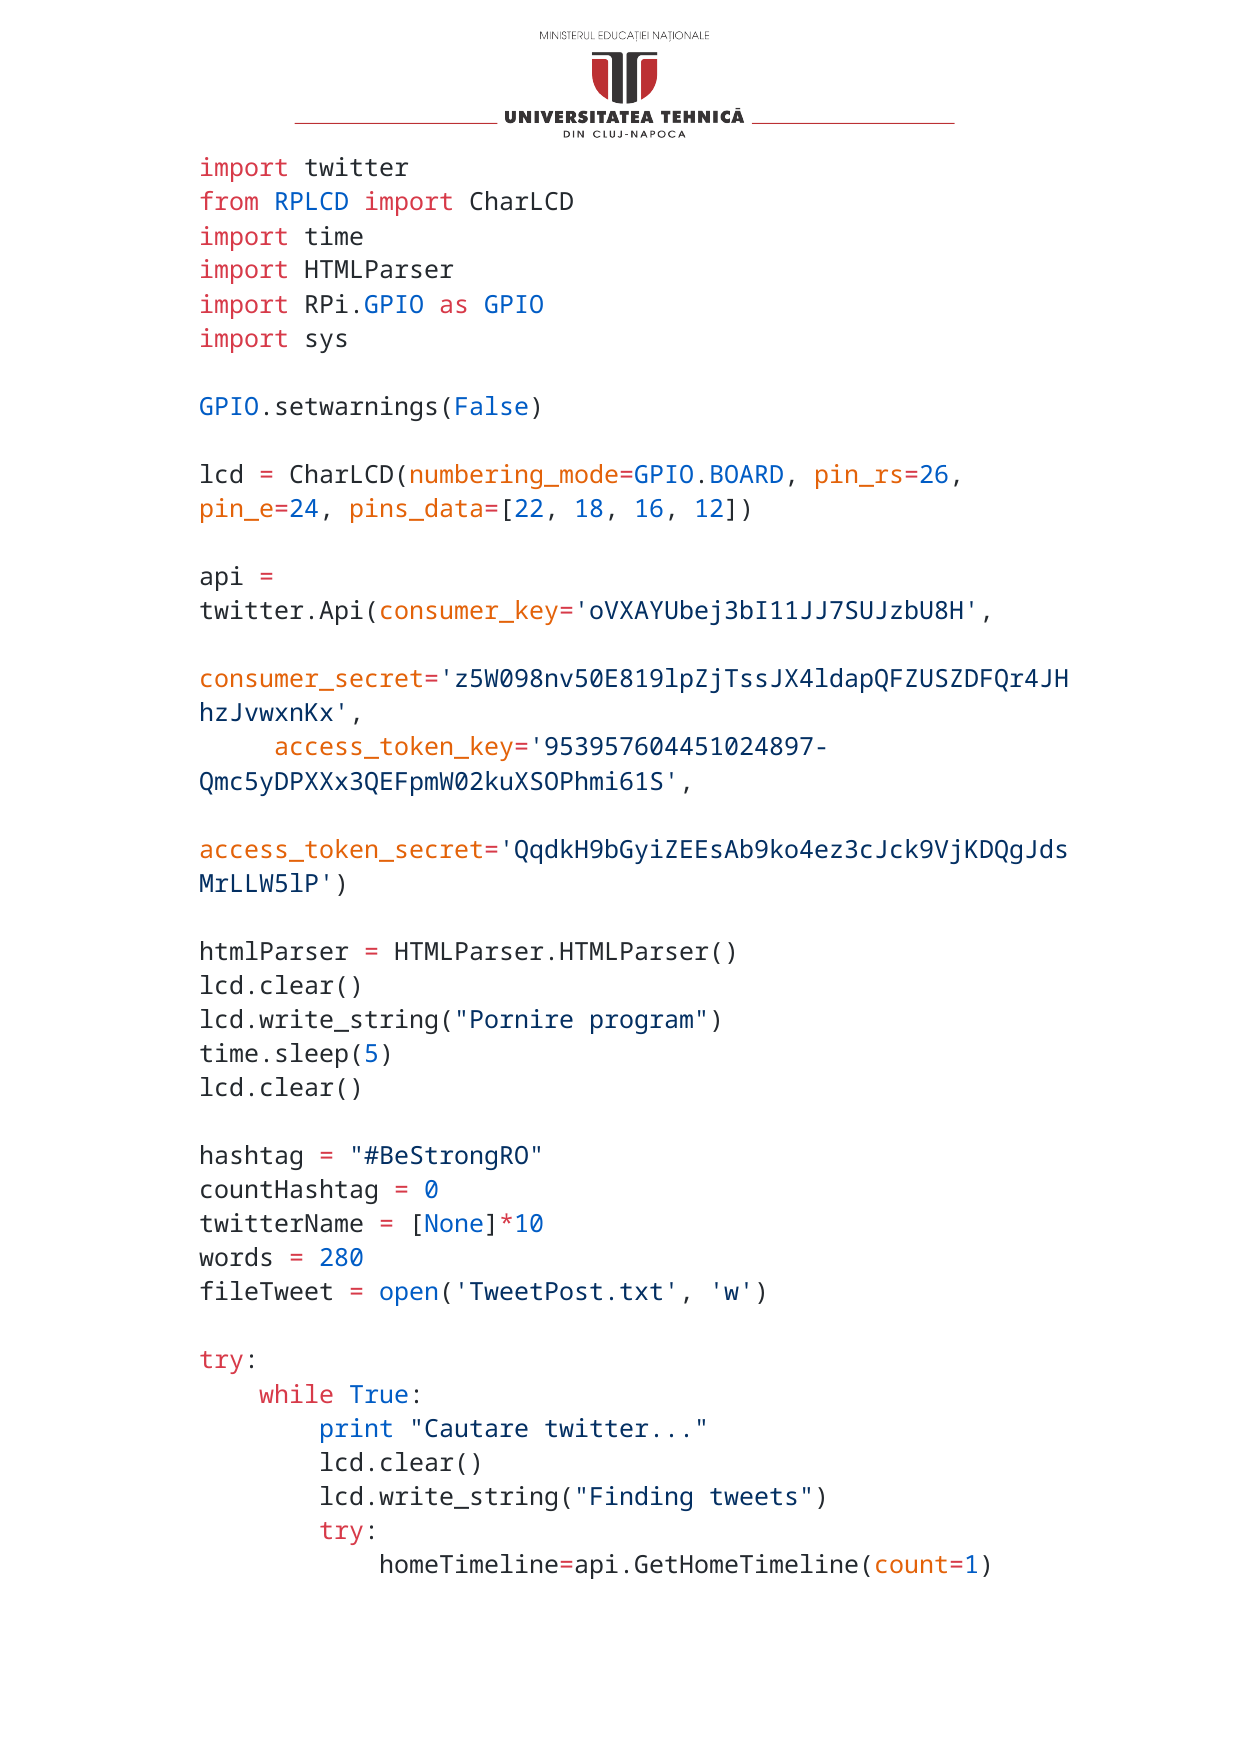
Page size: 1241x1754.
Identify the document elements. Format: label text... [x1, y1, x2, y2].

table_cell [150, 457, 183, 525]
table_cell homeTimeline=api.GetHomeTimeline(count=1) [183, 1547, 1090, 1581]
table_cell [150, 1513, 183, 1547]
table_cell [150, 218, 183, 252]
table_cell [150, 797, 183, 899]
table_cell lcd.clear() [183, 968, 1090, 1002]
table_cell [150, 354, 183, 388]
table_cell lcd.clear() [183, 1444, 1090, 1478]
table_cell [150, 150, 183, 218]
table_cell lcd.write_string("Finding tweets") [183, 1479, 1090, 1512]
table_cell access_token_secret='QqdkH9bGyiZEEsAb9ko4ez3cJck9VjKDQgJdsMrLLW5lP') [183, 797, 1090, 899]
table_cell consumer_secret='z5W098nv50E819lpZjTssJX4ldapQFZUSZDFQr4JHhzJvwxnKx', [183, 627, 1090, 729]
table_cell [183, 1104, 1090, 1138]
table_cell access_token_key='953957604451024897-Qmc5yDPXXx3QEFpmW02kuXSOPhmi61S', [183, 729, 1090, 797]
table_cell lcd.clear() [183, 1070, 1090, 1104]
table_cell [150, 559, 183, 627]
table_cell import RPi.GPIO as GPIO import sys [183, 286, 1090, 354]
table_cell [150, 525, 183, 559]
table_cell print "Cautare twitter..." [183, 1410, 1090, 1444]
table_cell [183, 354, 1090, 388]
table_cell [150, 1410, 183, 1444]
table_cell [150, 1376, 183, 1410]
table_cell [150, 286, 183, 354]
table_cell [150, 423, 183, 457]
table_cell [150, 1002, 183, 1036]
table_cell [183, 525, 1090, 559]
table_cell [150, 627, 183, 729]
table_cell [150, 899, 183, 933]
table_cell [150, 1036, 183, 1070]
table_cell try: [183, 1513, 1090, 1547]
table_cell [150, 1479, 183, 1512]
table_cell lcd.write_string("Pornire program") [183, 1002, 1090, 1036]
table_cell [150, 1138, 183, 1376]
table_cell time.sleep(5) [183, 1036, 1090, 1070]
table_cell lcd = CharLCD(numbering_mode=GPIO.BOARD, pin_rs=26, pin_e=24, pins_data=[22, 18, 16, 12]) [183, 457, 1090, 525]
table_cell [150, 968, 183, 1002]
table_cell [150, 1104, 183, 1138]
table_cell [183, 423, 1090, 457]
table_cell [183, 899, 1090, 933]
table_cell import HTMLParser [183, 252, 1090, 286]
table_cell import twitter from RPLCD import CharLCD [183, 150, 1090, 218]
table_cell [150, 1444, 183, 1478]
table_cell GPIO.setwarnings(False) [183, 389, 1090, 422]
table_cell hashtag = "#BeStrongRO" countHashtag = 0 twitterName = [None]*10 words = 280 fileTweet = open('TweetPost.txt', 'w') try: [183, 1138, 1090, 1376]
table_cell htmlParser = HTMLParser.HTMLParser() [183, 934, 1090, 967]
table_cell [150, 252, 183, 286]
table_cell [150, 1070, 183, 1104]
table_cell [150, 1547, 183, 1581]
table_cell [150, 934, 183, 967]
table_cell [150, 389, 183, 422]
table_cell api = twitter.Api(consumer_key='oVXAYUbej3bI11JJ7SUJzbU8H', [183, 559, 1090, 627]
table_cell import time [183, 218, 1090, 252]
table_cell while True: [183, 1376, 1090, 1410]
table_cell [150, 729, 183, 797]
